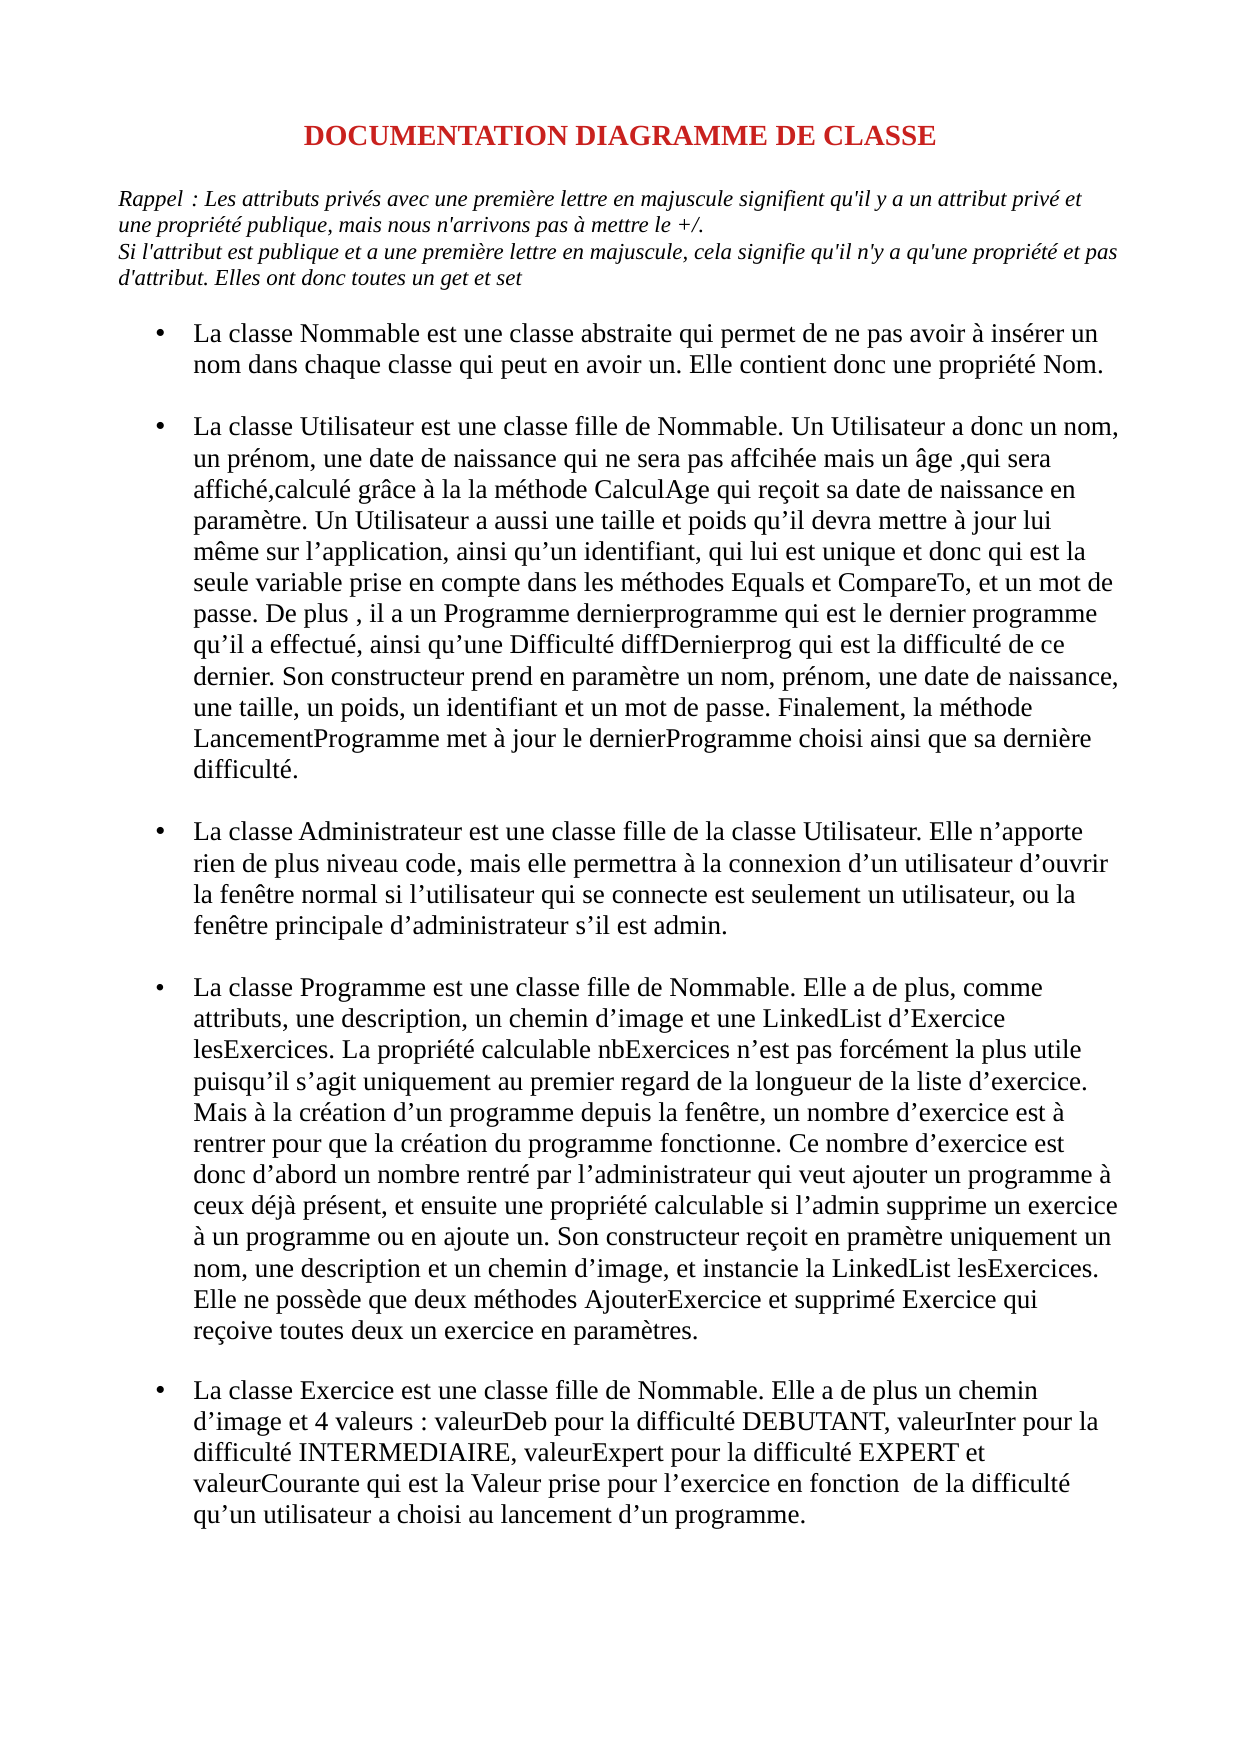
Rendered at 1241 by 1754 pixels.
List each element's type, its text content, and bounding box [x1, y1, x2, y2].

list La classe Administrateur est une classe fille de la classe Utilisateur. Elle n’apporte rien de plus niveau code, mais elle permettra à la connexion d’un utilisateur d’ouvrir la fenêtre normal si l’utilisateur qui se connecte est seulement un utilisateur, ou la fenêtre principale d’administrateur s’il est admin. [156, 816, 1122, 940]
list Elle ne possède que deux méthodes AjouterExercice et supprimé Exercice qui reçoive toutes deux un exercice en paramètres. [156, 1283, 1122, 1345]
text Rappel : Les attributs privés avec une première lettre en majuscule signifient qu'il y a un attribut privé et une propriété publique, mais nous n'arrivons pas à mettre le +/. [118, 185, 1122, 238]
list La classe Programme est une classe fille de Nommable. Elle a de plus, comme attributs, une description, un chemin d’image et une LinkedList d’Exercice lesExercices. La propriété calculable nbExercices n’est pas forcément la plus utile puisqu’il s’agit uniquement au premier regard de la longueur de la liste d’exercice. Mais à la création d’un programme depuis la fenêtre, un nombre d’exercice est à rentrer pour que la création du programme fonctionne. Ce nombre d’exercice est donc d’abord un nombre rentré par l’administrateur qui veut ajouter un programme à ceux déjà présent, et ensuite une propriété calculable si l’admin supprime un exercice à un programme ou en ajoute un. Son constructeur reçoit en pramètre uniquement un nom, une description et un chemin d’image, et instancie la LinkedList lesExercices. [156, 971, 1122, 1283]
text DOCUMENTATION DIAGRAMME DE CLASSE [118, 118, 1122, 152]
list La classe Utilisateur est une classe fille de Nommable. Un Utilisateur a donc un nom, un prénom, une date de naissance qui ne sera pas affcihée mais un âge ,qui sera affiché,calculé grâce à la la méthode CalculAge qui reçoit sa date de naissance en paramètre. Un Utilisateur a aussi une taille et poids qu’il devra mettre à jour lui même sur l’application, ainsi qu’un identifiant, qui lui est unique et donc qui est la seule variable prise en compte dans les méthodes Equals et CompareTo, et un mot de passe. De plus , il a un Programme dernierprogramme qui est le dernier programme qu’il a effectué, ainsi qu’une Difficulté diffDernierprog qui est la difficulté de ce dernier. Son constructeur prend en paramètre un nom, prénom, une date de naissance, une taille, un poids, un identifiant et un mot de passe. Finalement, la méthode LancementProgramme met à jour le dernierProgramme choisi ainsi que sa dernière difficulté. [156, 411, 1122, 784]
list La classe Exercice est une classe fille de Nommable. Elle a de plus un chemin d’image et 4 valeurs : valeurDeb pour la difficulté DEBUTANT, valeurInter pour la difficulté INTERMEDIAIRE, valeurExpert pour la difficulté EXPERT et valeurCourante qui est la Valeur prise pour l’exercice en fonction de la difficulté qu’un utilisateur a choisi au lancement d’un programme. [156, 1374, 1122, 1530]
list La classe Nommable est une classe abstraite qui permet de ne pas avoir à insérer un nom dans chaque classe qui peut en avoir un. Elle contient donc une propriété Nom. [156, 317, 1122, 379]
text Si l'attribut est publique et a une première lettre en majuscule, cela signifie qu'il n'y a qu'une propriété et pas d'attribut. Elles ont donc toutes un get et set [118, 238, 1122, 291]
